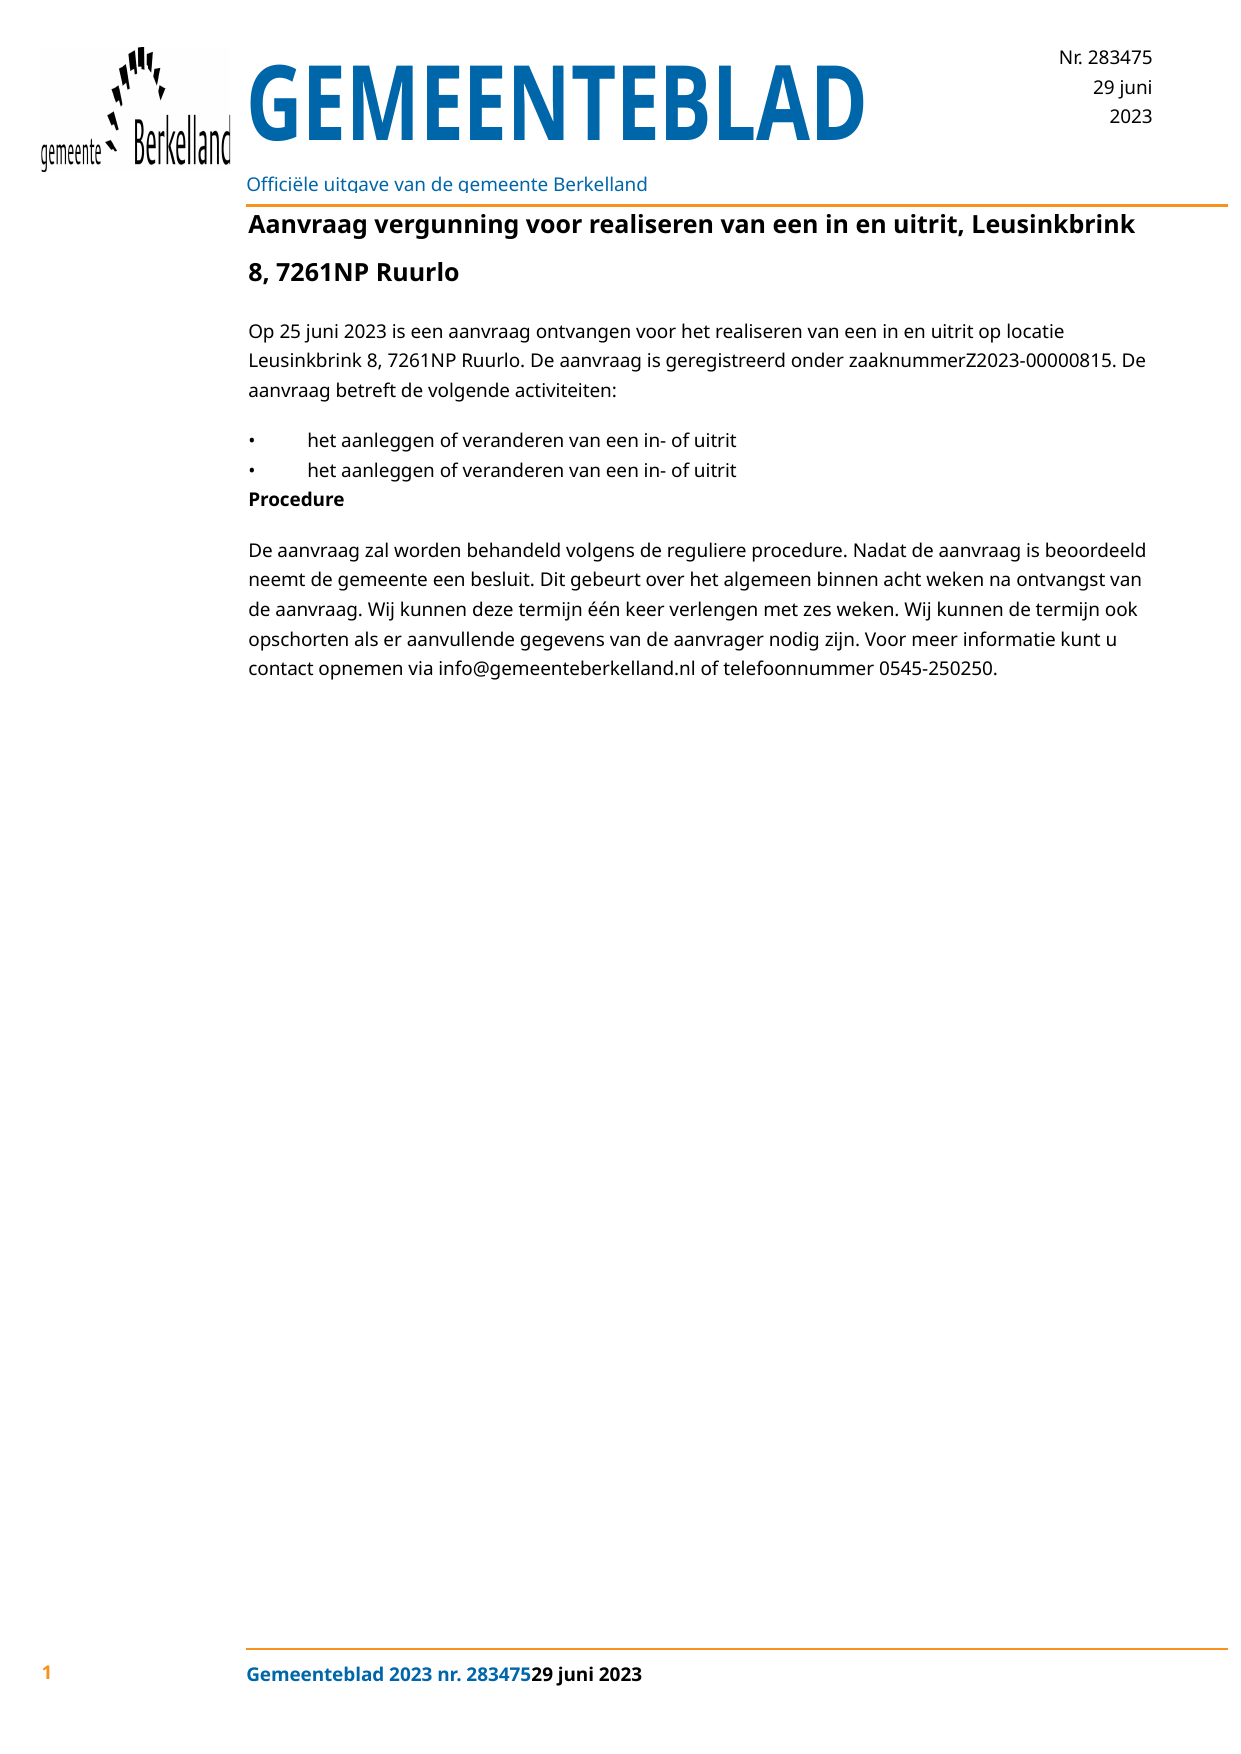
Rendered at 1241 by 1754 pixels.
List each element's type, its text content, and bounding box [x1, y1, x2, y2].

text De aanvraag zal worden behandeld volgens de reguliere procedure. Nadat de aanvraag is beoordeeld neemt de gemeente een besluit. Dit gebeurt over het algemeen binnen acht weken na ontvangst van de aanvraag. Wij kunnen deze termijn één keer verlengen met zes weken. Wij kunnen de termijn ook opschorten als er aanvullende gegevens van de aanvrager nodig zijn. Voor meer informatie kunt u contact opnemen via info@gemeenteberkelland.nl of telefoonnummer 0545-250250. [248, 537, 1152, 681]
list het aanleggen of veranderen van een in- of uitrit [248, 427, 1152, 453]
text Aanvraag vergunning voor realiseren van een in en uitrit, Leusinkbrink 8, 7261NP Ruurlo [248, 207, 1152, 288]
list het aanleggen of veranderen van een in- of uitrit [248, 457, 1152, 483]
text Op 25 juni 2023 is een aanvraag ontvangen voor het realiseren van een in en uitrit op locatie Leusinkbrink 8, 7261NP Ruurlo. De aanvraag is geregistreerd onder zaaknummerZ2023-00000815. De aanvraag betreft de volgende activiteiten: [248, 318, 1152, 403]
picture [41, 47, 231, 172]
text Procedure [248, 487, 1152, 512]
